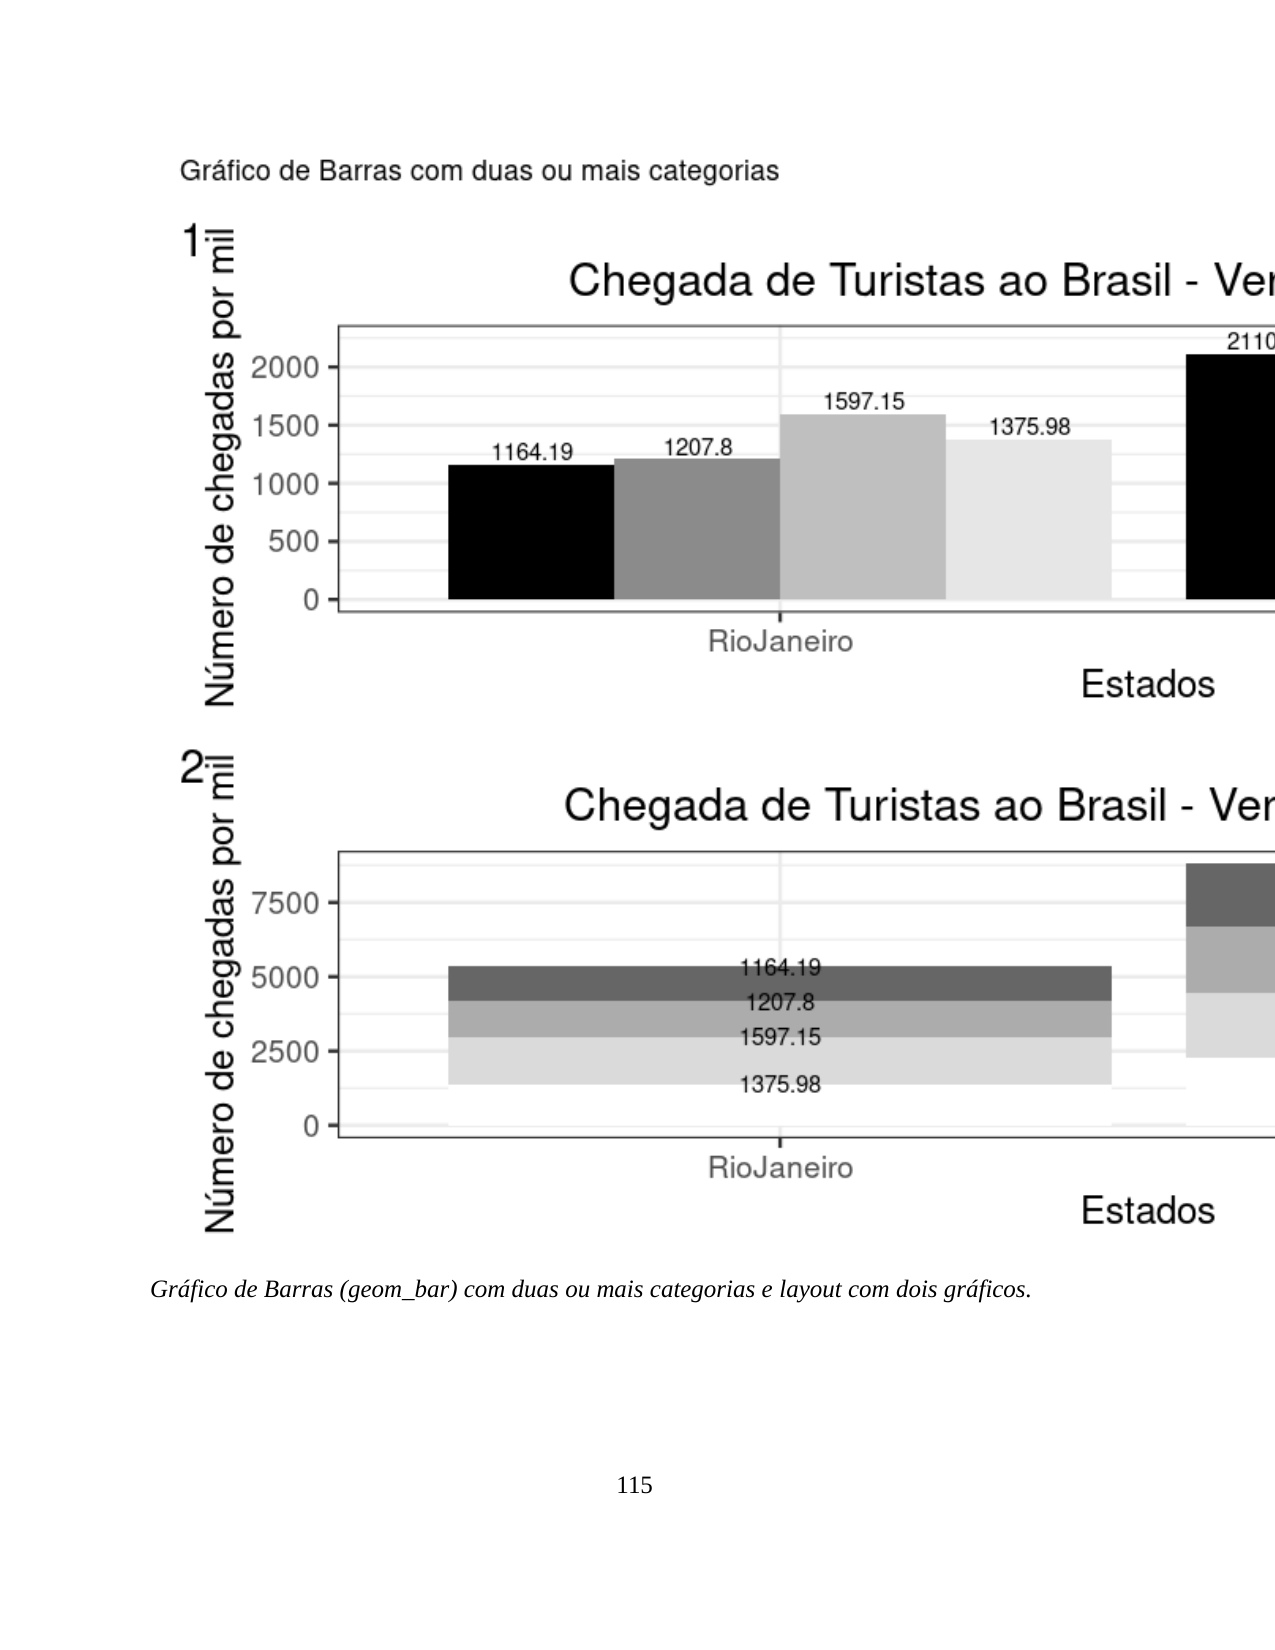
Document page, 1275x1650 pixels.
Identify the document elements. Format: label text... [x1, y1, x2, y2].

text Gráfico de Barras (geom_bar) com duas ou mais categorias e layout com dois gráficos. [150, 1274, 1125, 1303]
picture [150, 150, 1275, 1262]
